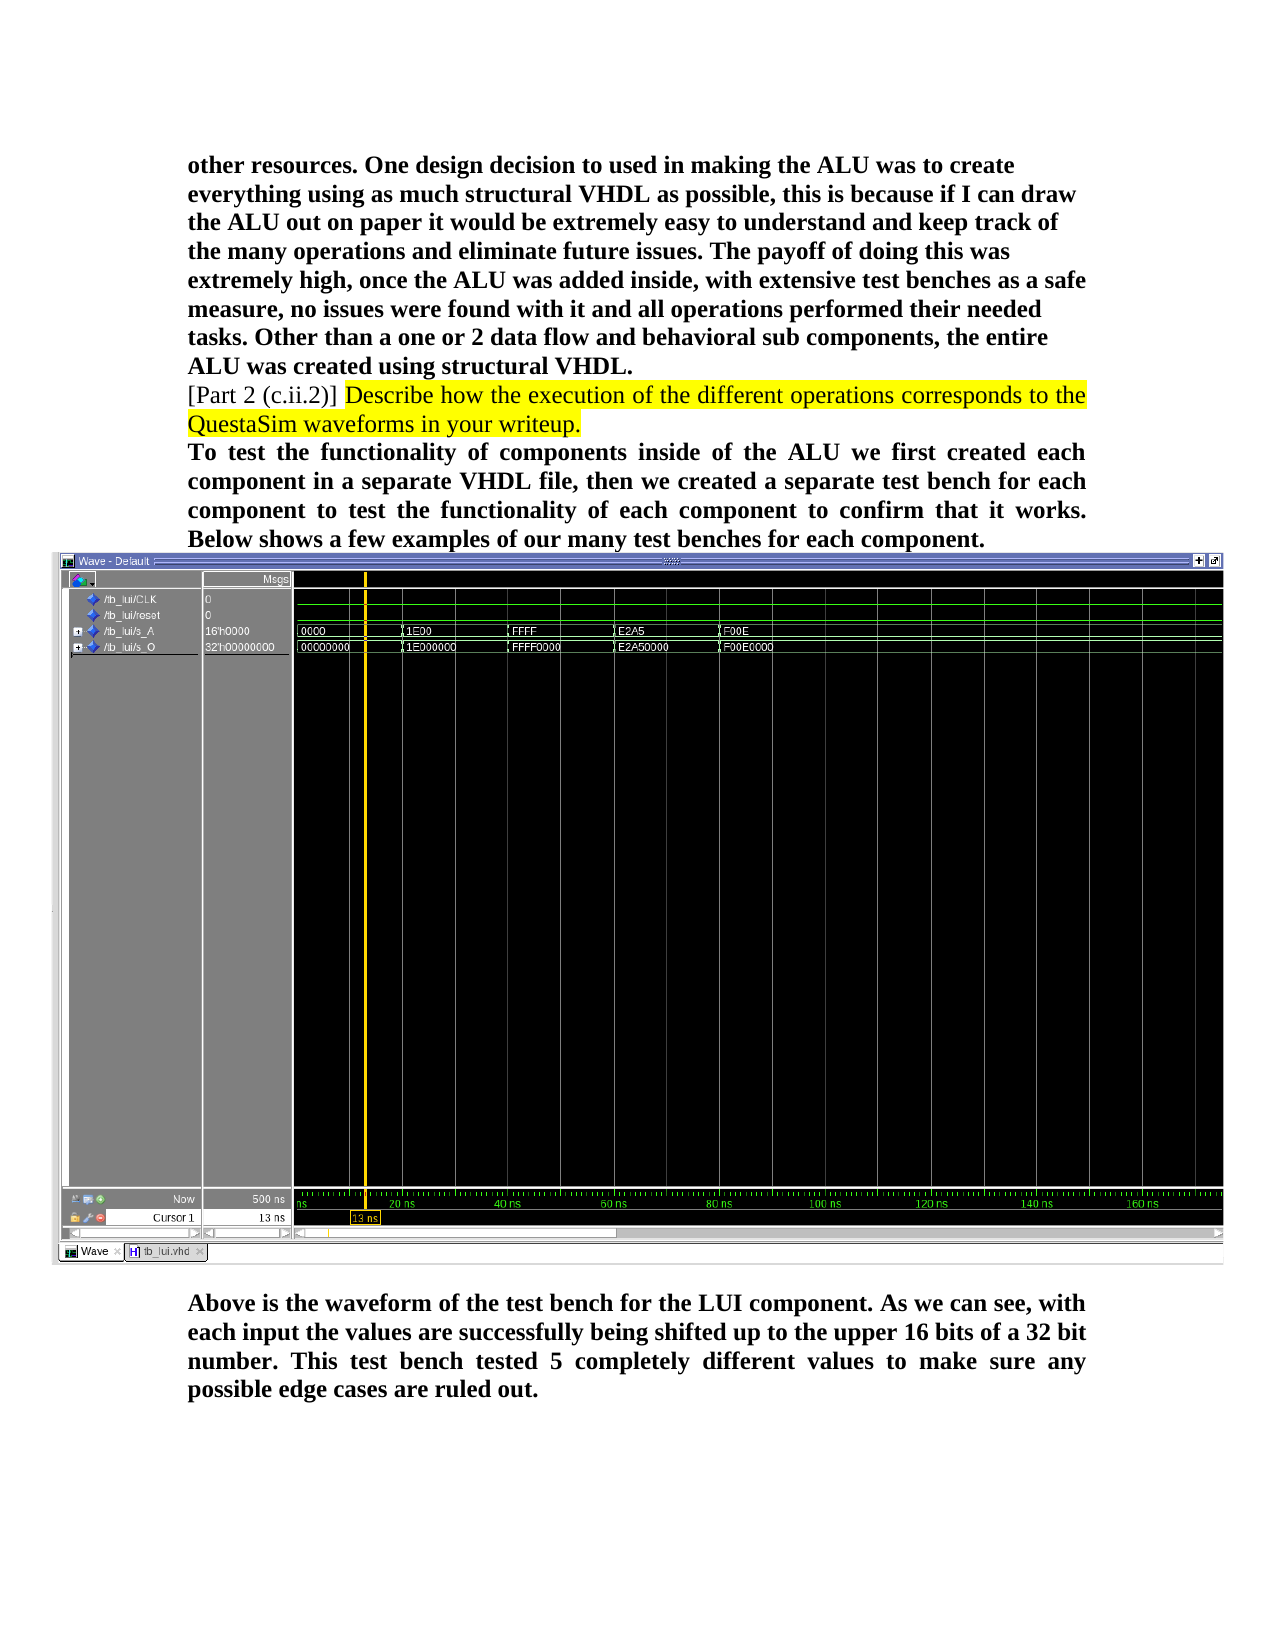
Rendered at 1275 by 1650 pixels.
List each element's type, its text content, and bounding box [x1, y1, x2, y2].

picture [51, 552, 1224, 1265]
text Above is the waveform of the test bench for the LUI component. As we can see, with each input the values are successfully being shifted up to the upper 16 bits of a 32 bit number. This test bench tested 5 completely different values to make sure any possible edge cases are ruled out. [187, 1288, 1087, 1403]
text To test the functionality of components inside of the ALU we first created each component in a separate VHDL file, then we created a separate test bench for each component to test the functionality of each component to confirm that it works. Below shows a few examples of our many test benches for each component. [187, 437, 1087, 552]
text other resources. One design decision to used in making the ALU was to create everything using as much structural VHDL as possible, this is because if I can draw the ALU out on paper it would be extremely easy to understand and keep track of the many operations and eliminate future issues. The payoff of doing this was extremely high, once the ALU was added inside, with extensive test benches as a safe measure, no issues were found with it and all operations performed their needed tasks. Other than a one or 2 data flow and behavioral sub components, the entire ALU was created using structural VHDL. [187, 150, 1087, 380]
text [Part 2 (c.ii.2)] Describe how the execution of the different operations corresponds to the QuestaSim waveforms in your writeup. [187, 380, 1087, 437]
